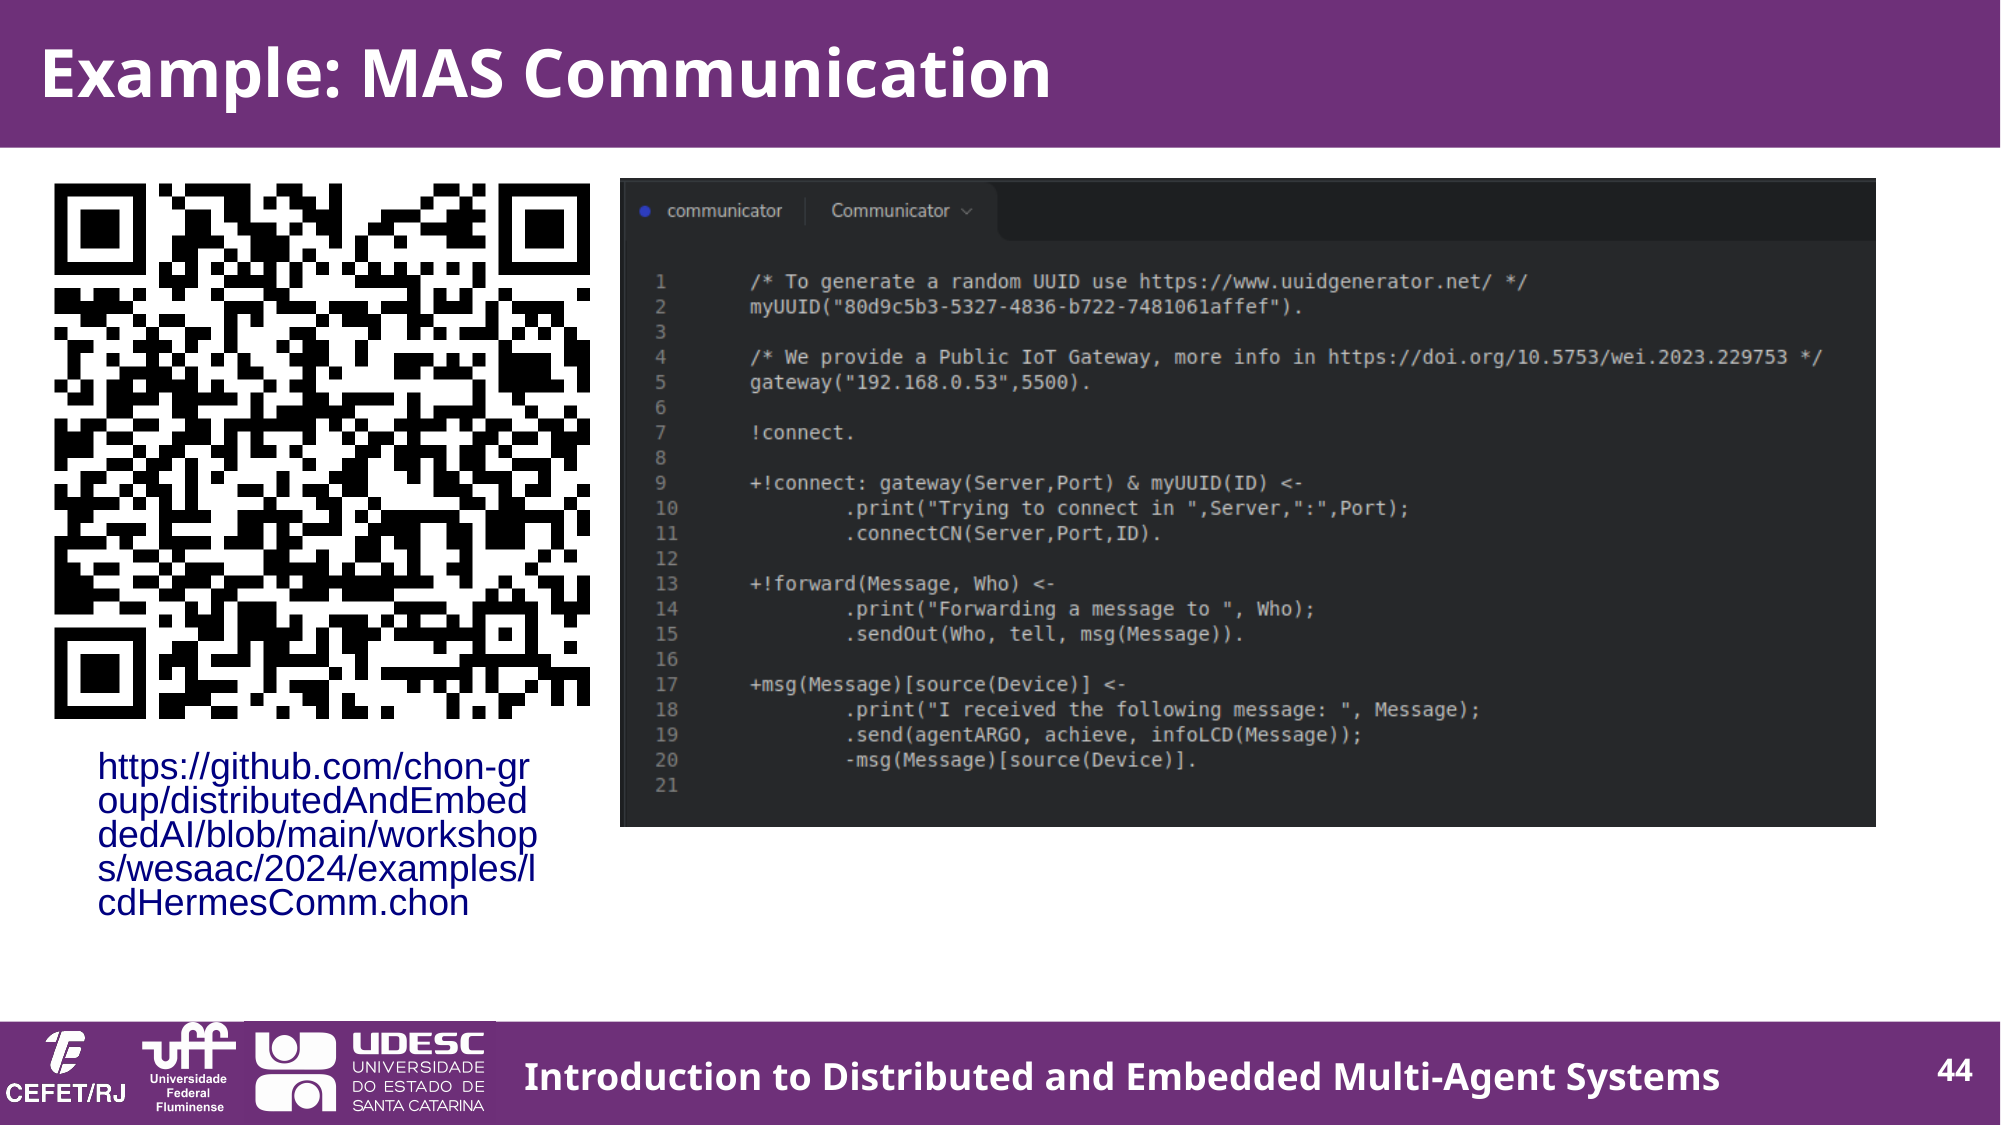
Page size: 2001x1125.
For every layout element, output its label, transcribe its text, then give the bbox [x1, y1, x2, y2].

picture [620, 178, 1876, 827]
picture [6, 1009, 125, 1125]
text_box https://github.com/chon-group/distributedAndEmbeddedAI/blob/main/workshops/wesaac/2024/examples/lcdHermesComm.chon [82, 738, 556, 951]
picture [41, 170, 603, 732]
text_box Example: MAS Communication [25, 23, 1999, 119]
picture [244, 1021, 496, 1123]
picture [141, 1021, 237, 1117]
